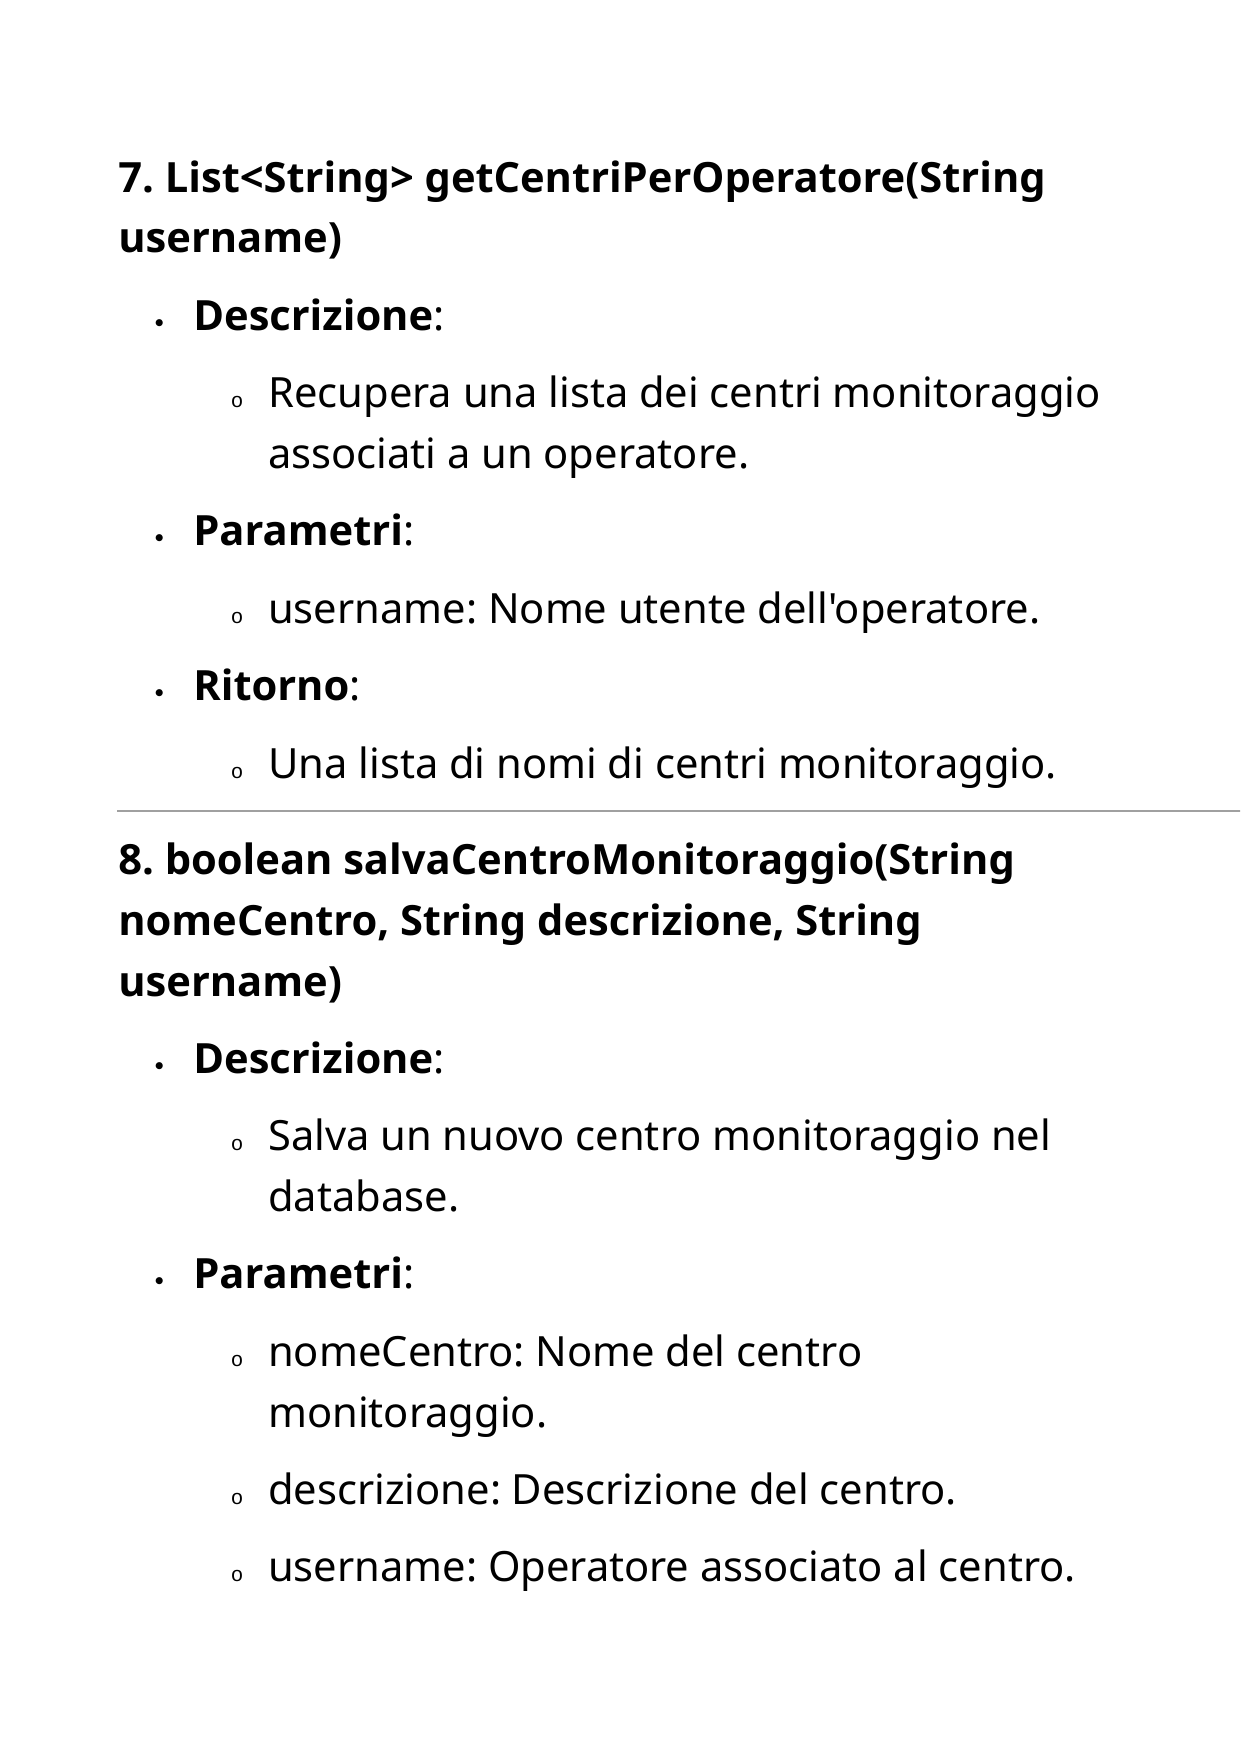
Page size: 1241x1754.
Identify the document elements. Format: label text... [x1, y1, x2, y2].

list Salva un nuovo centro monitoraggio nel database. [231, 1106, 1122, 1224]
text 7. List<String> getCentriPerOperatore(String username) [118, 148, 1122, 265]
list Ritorno: [156, 656, 1122, 713]
list Una lista di nomi di centri monitoraggio. [231, 733, 1122, 790]
list Descrizione: [156, 286, 1122, 342]
list nomeCentro: Nome del centro monitoraggio. [231, 1322, 1122, 1439]
list Recupera una lista dei centri monitoraggio associati a un operatore. [231, 363, 1122, 481]
list Parametri: [156, 501, 1122, 558]
list Descrizione: [156, 1029, 1122, 1086]
list username: Operatore associato al centro. [231, 1537, 1122, 1594]
list Parametri: [156, 1244, 1122, 1301]
list descrizione: Descrizione del centro. [231, 1460, 1122, 1517]
text 8. boolean salvaCentroMonitoraggio(String nomeCentro, String descrizione, String username) [118, 830, 1122, 1008]
list username: Nome utente dell'operatore. [231, 579, 1122, 635]
